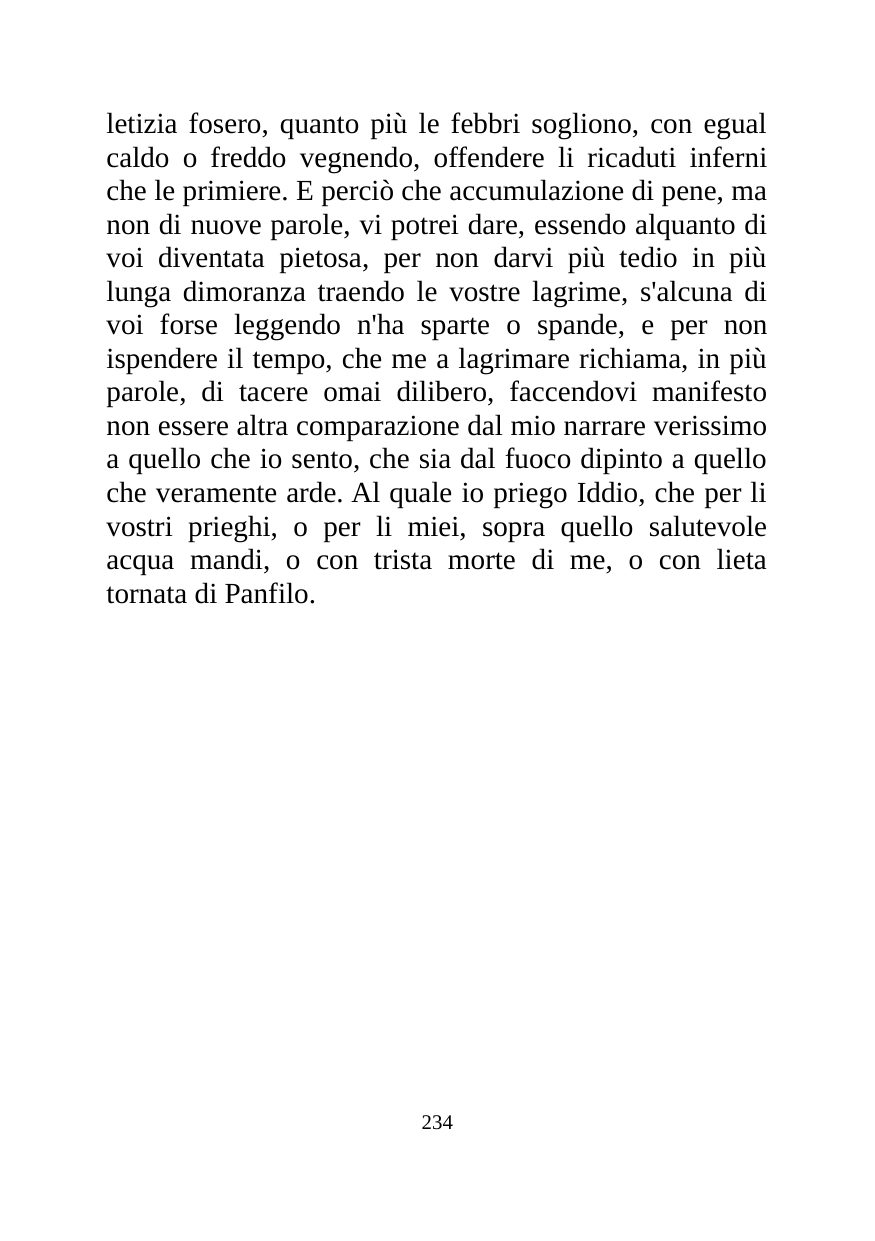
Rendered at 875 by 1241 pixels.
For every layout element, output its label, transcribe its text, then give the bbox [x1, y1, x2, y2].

text letizia fosero, quanto più le febbri sogliono, con egual caldo o freddo vegnendo, offendere li ricaduti inferni che le primiere. E perciò che accumulazione di pene, ma non di nuove parole, vi potrei dare, essendo alquanto di voi diventata pietosa, per non darvi più tedio in più lunga dimoranza traendo le vostre lagrime, s'alcuna di voi forse leggendo n'ha sparte o spande, e per non ispendere il tempo, che me a lagrimare richiama, in più parole, di tacere omai dilibero, faccendovi manifesto non essere altra comparazione dal mio narrare verissimo a quello che io sento, che sia dal fuoco dipinto a quello che veramente arde. Al quale io priego Iddio, che per li vostri prieghi, o per li miei, sopra quello salutevole acqua mandi, o con trista morte di me, o con lieta tornata di Panfilo. [106, 106, 768, 609]
